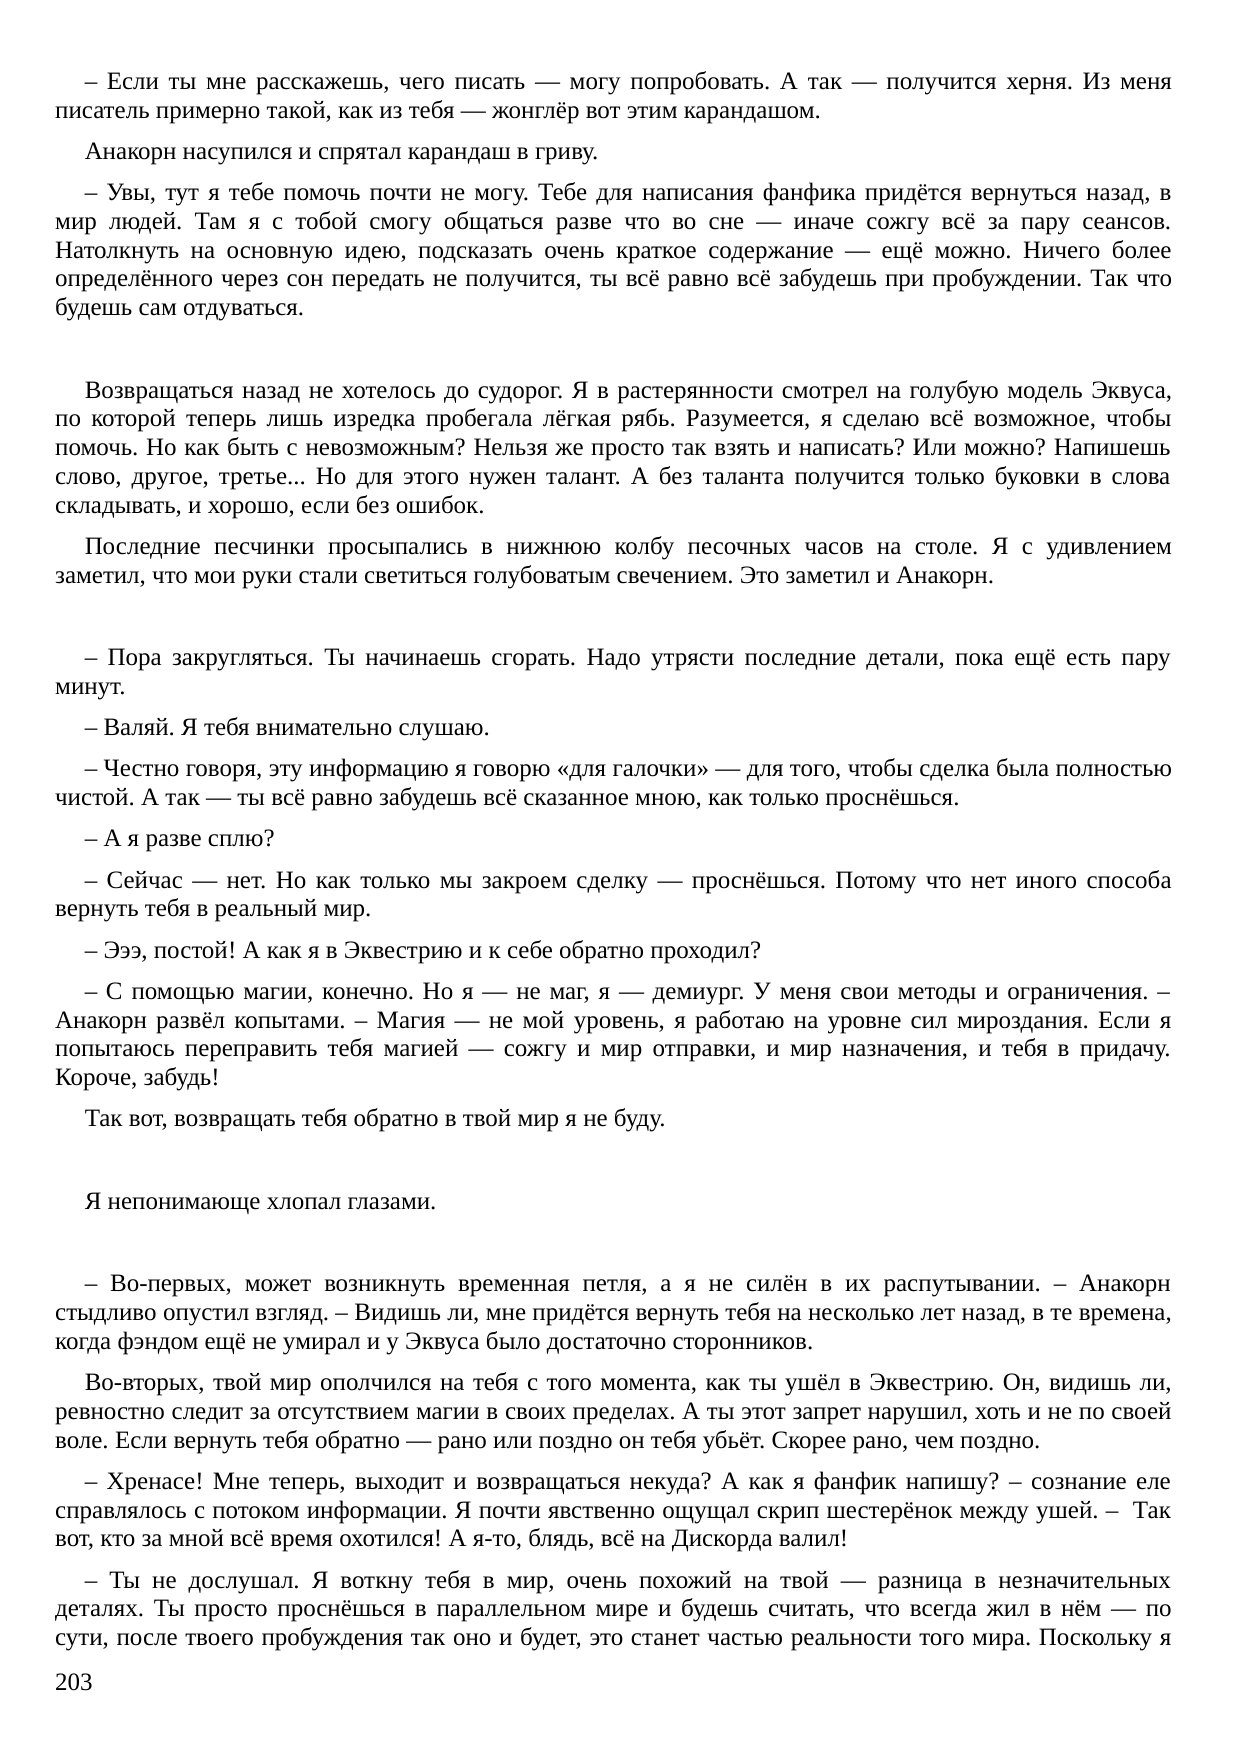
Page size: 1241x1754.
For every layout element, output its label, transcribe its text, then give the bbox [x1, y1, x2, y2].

text – Если ты мне расскажешь, чего писать — могу попробовать. А так — получится херня. Из меня писатель примерно такой, как из тебя — жонглёр вот этим карандашом. [55, 66, 1173, 123]
text Во-вторых, твой мир ополчился на тебя с того момента, как ты ушёл в Эквестрию. Он, видишь ли, ревностно следит за отсутствием магии в своих пределах. А ты этот запрет нарушил, хоть и не по своей воле. Если вернуть тебя обратно — рано или поздно он тебя убьёт. Скорее рано, чем поздно. [55, 1367, 1173, 1453]
text Я непонимающе хлопал глазами. [55, 1186, 1173, 1215]
text Анакорн насупился и спрятал карандаш в гриву. [55, 136, 1173, 165]
text – Валяй. Я тебя внимательно слушаю. [55, 712, 1173, 741]
text – Сейчас — нет. Но как только мы закроем сделку — проснёшься. Потому что нет иного способа вернуть тебя в реальный мир. [55, 865, 1173, 922]
text Последние песчинки просыпались в нижнюю колбу песочных часов на столе. Я с удивлением заметил, что мои руки стали светиться голубоватым свечением. Это заметил и Анакорн. [55, 531, 1173, 588]
text – Хренасе! Мне теперь, выходит и возвращаться некуда? А как я фанфик напишу? – сознание еле справлялось с потоком информации. Я почти явственно ощущал скрип шестерёнок между ушей. – Так вот, кто за мной всё время охотился! А я-то, блядь, всё на Дискорда валил! [55, 1466, 1173, 1552]
text – Во-первых, может возникнуть временная петля, а я не силён в их распутывании. – Анакорн стыдливо опустил взгляд. – Видишь ли, мне придётся вернуть тебя на несколько лет назад, в те времена, когда фэндом ещё не умирал и у Эквуса было достаточно сторонников. [55, 1268, 1173, 1355]
text – А я разве сплю? [55, 823, 1173, 852]
text – Пора закругляться. Ты начинаешь сгорать. Надо утрясти последние детали, пока ещё есть пару минут. [55, 642, 1173, 700]
text – С помощью магии, конечно. Но я — не маг, я — демиург. У меня свои методы и ограничения. – Анакорн развёл копытами. – Магия — не мой уровень, я работаю на уровне сил мироздания. Если я попытаюсь переправить тебя магией — сожгу и мир отправки, и мир назначения, и тебя в придачу. Короче, забудь! [55, 976, 1173, 1091]
text – Увы, тут я тебе помочь почти не могу. Тебе для написания фанфика придётся вернуться назад, в мир людей. Там я с тобой смогу общаться разве что во сне — иначе сожгу всё за пару сеансов. Натолкнуть на основную идею, подсказать очень краткое содержание — ещё можно. Ничего более определённого через сон передать не получится, ты всё равно всё забудешь при пробуждении. Так что будешь сам отдуваться. [55, 177, 1173, 321]
text Так вот, возвращать тебя обратно в твой мир я не буду. [55, 1103, 1173, 1132]
text – Ты не дослушал. Я воткну тебя в мир, очень похожий на твой — разница в незначительных деталях. Ты просто проснёшься в параллельном мире и будешь считать, что всегда жил в нём — по сути, после твоего пробуждения так оно и будет, это станет частью реальности того мира. Поскольку я [55, 1565, 1173, 1651]
text – Эээ, постой! А как я в Эквестрию и к себе обратно проходил? [55, 935, 1173, 963]
text – Честно говоря, эту информацию я говорю «для галочки» — для того, чтобы сделка была полностью чистой. А так — ты всё равно забудешь всё сказанное мною, как только проснёшься. [55, 753, 1173, 811]
text Возвращаться назад не хотелось до судорог. Я в растерянности смотрел на голубую модель Эквуса, по которой теперь лишь изредка пробегала лёгкая рябь. Разумеется, я сделаю всё возможное, чтобы помочь. Но как быть с невозможным? Нельзя же просто так взять и написать? Или можно? Напишешь слово, другое, третье... Но для этого нужен талант. А без таланта получится только буковки в слова складывать, и хорошо, если без ошибок. [55, 375, 1173, 518]
